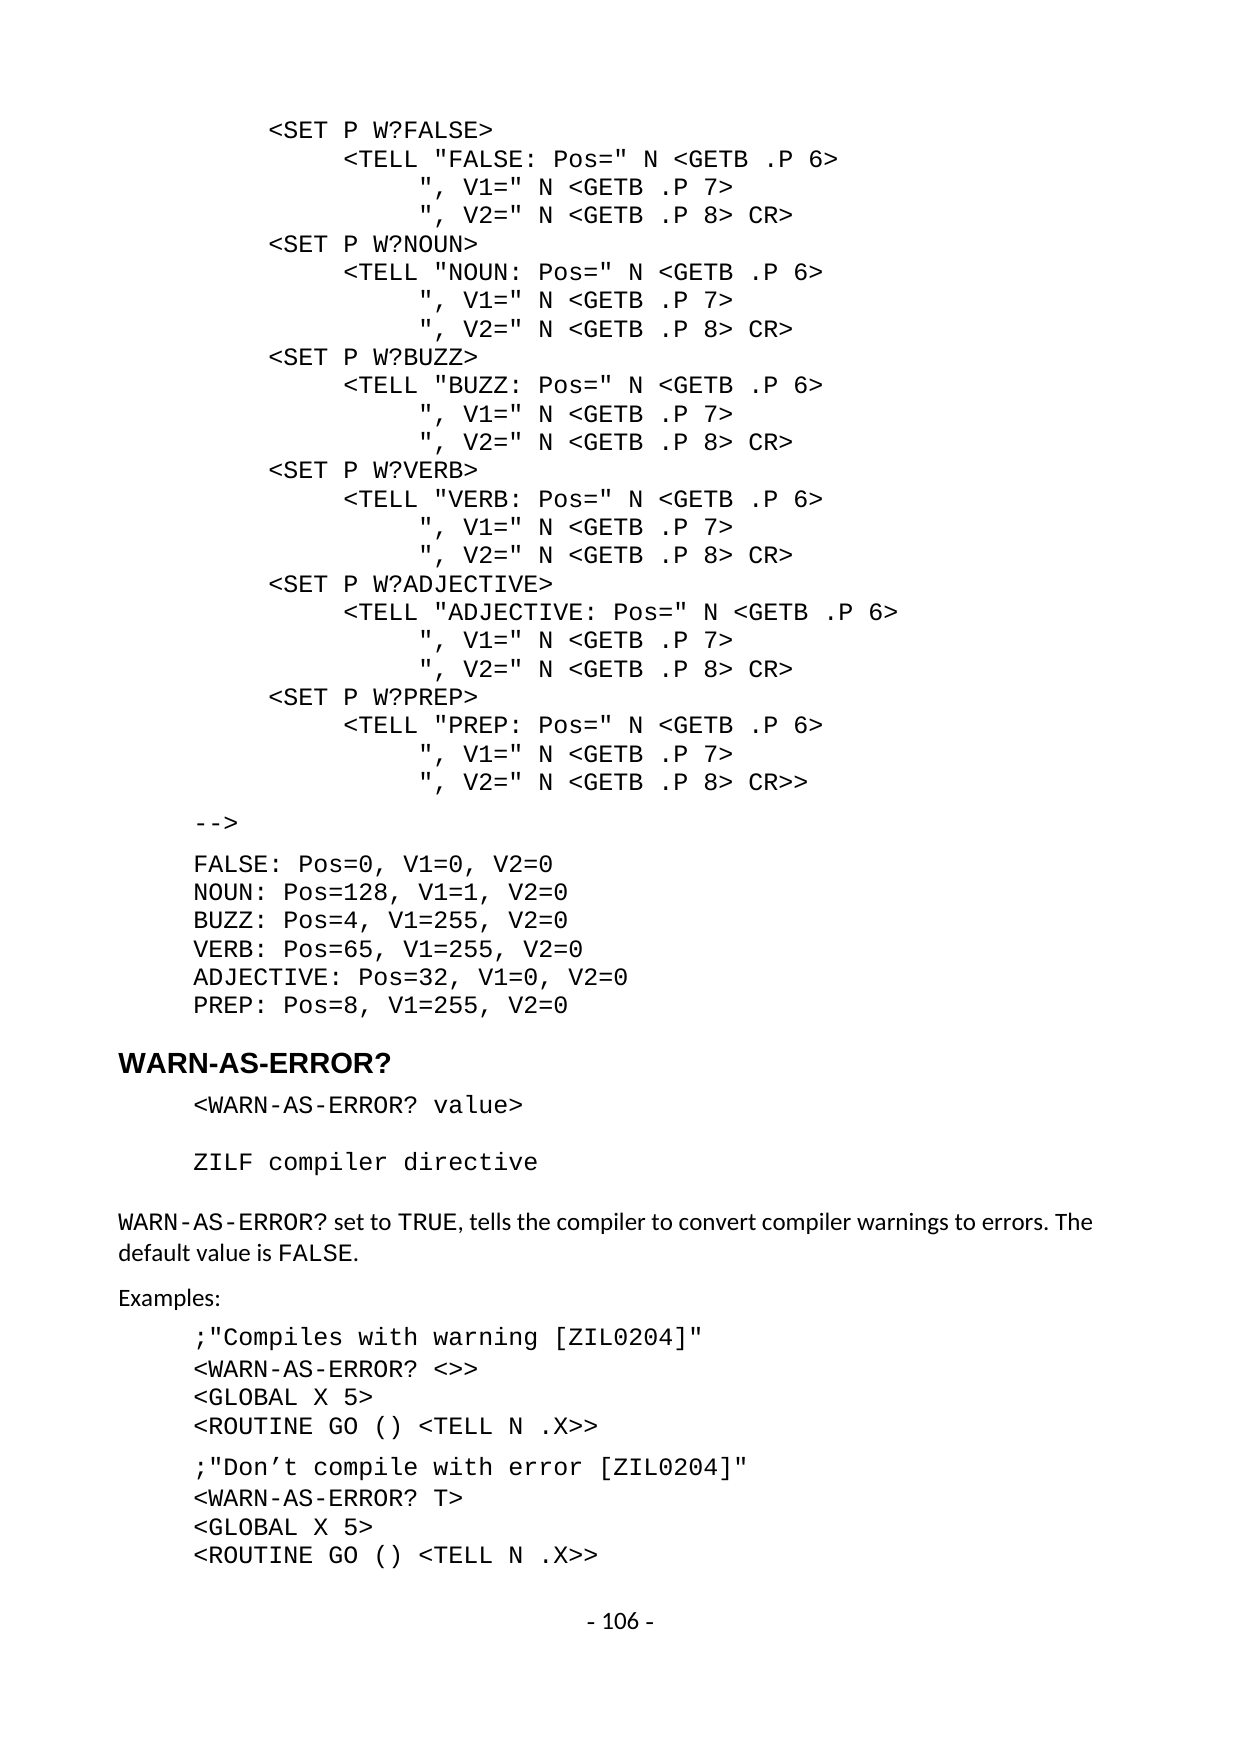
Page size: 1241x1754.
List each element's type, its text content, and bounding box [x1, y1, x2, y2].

text <WARN-AS-ERROR? value> ZILF compiler directive [118, 1092, 1122, 1177]
text ;"Don’t compile with error [ZIL0204]" <WARN-AS-ERROR? T> <GLOBAL X 5> <ROUTINE GO () <TELL N .X>> [118, 1454, 1122, 1571]
text Examples: [118, 1282, 1122, 1312]
text ;"Compiles with warning [ZIL0204]" <WARN-AS-ERROR? <>> <GLOBAL X 5> <ROUTINE GO () <TELL N .X>> [118, 1325, 1122, 1442]
subtitle WARN-AS-ERROR? [118, 1046, 1122, 1080]
text --> [193, 811, 1122, 839]
text FALSE: Pos=0, V1=0, V2=0 NOUN: Pos=128, V1=1, V2=0 BUZZ: Pos=4, V1=255, V2=0 VERB: Pos=65, V1=255, V2=0 ADJECTIVE: Pos=32, V1=0, V2=0 PREP: Pos=8, V1=255, V2=0 [118, 851, 1122, 1021]
text WARN-AS-ERROR? set to TRUE, tells the compiler to convert compiler warnings to errors. The default value is FALSE. [118, 1206, 1122, 1269]
text <SET P W?FALSE> <TELL "FALSE: Pos=" N <GETB .P 6> ", V1=" N <GETB .P 7> ", V2=" N <GETB .P 8> CR> <SET P W?NOUN> <TELL "NOUN: Pos=" N <GETB .P 6> ", V1=" N <GETB .P 7> ", V2=" N <GETB .P 8> CR> <SET P W?BUZZ> <TELL "BUZZ: Pos=" N <GETB .P 6> ", V1=" N <GETB .P 7> ", V2=" N <GETB .P 8> CR> <SET P W?VERB> <TELL "VERB: Pos=" N <GETB .P 6> ", V1=" N <GETB .P 7> ", V2=" N <GETB .P 8> CR> <SET P W?ADJECTIVE> <TELL "ADJECTIVE: Pos=" N <GETB .P 6> ", V1=" N <GETB .P 7> ", V2=" N <GETB .P 8> CR> <SET P W?PREP> <TELL "PREP: Pos=" N <GETB .P 6> ", V1=" N <GETB .P 7> ", V2=" N <GETB .P 8> CR>> [118, 118, 1122, 798]
